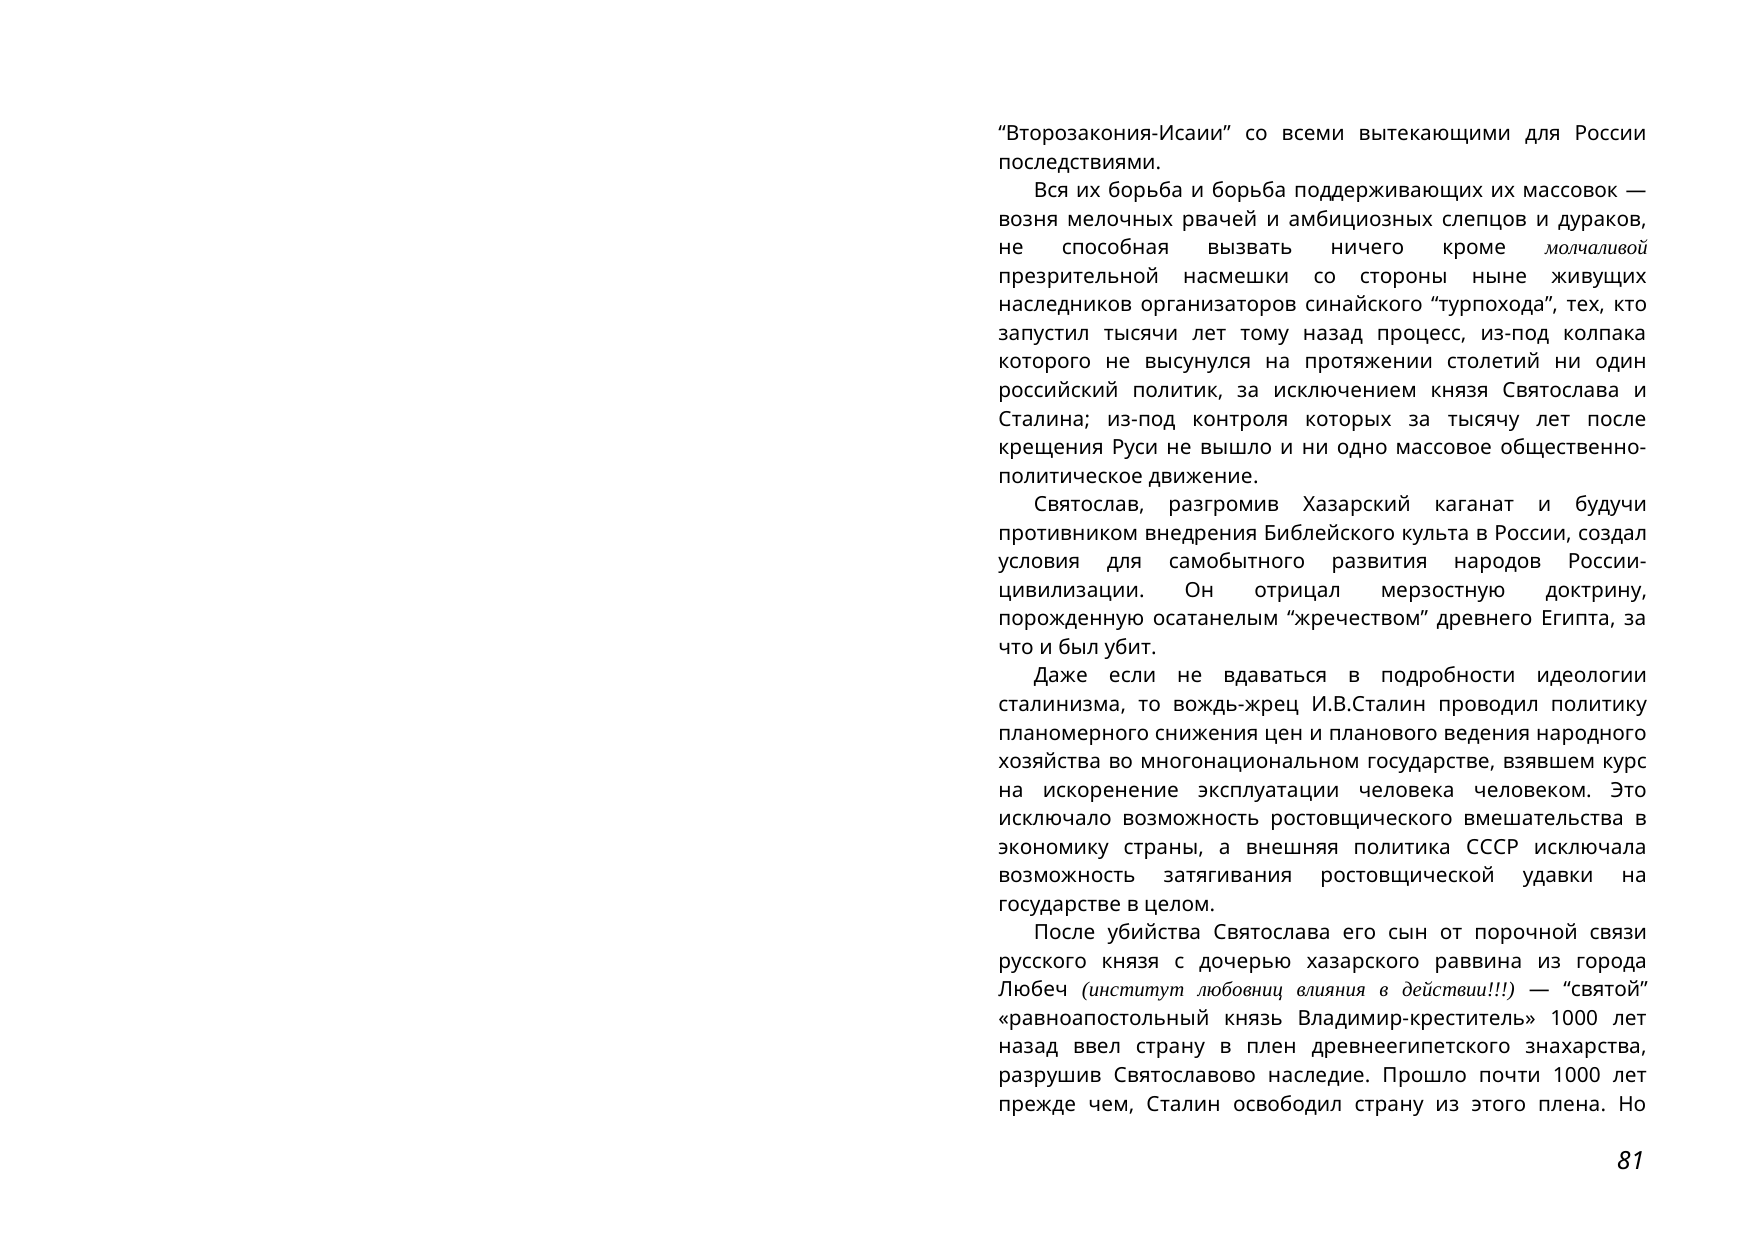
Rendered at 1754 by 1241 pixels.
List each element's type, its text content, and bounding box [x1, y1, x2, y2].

text Вся их борьба и борьба поддерживающих их массовок — возня мелочных рвачей и амбициозных слепцов и дураков, не способная вызвать ничего кроме молчаливой презрительной насмешки со стороны ныне живущих наследников организаторов синайского “турпохода”, тех, кто запустил тысячи лет тому назад процесс, из-под колпака которого не высунулся на протяжении столетий ни один российский политик, за исключением князя Святослава и Сталина; из-под контроля которых за тысячу лет после крещения Руси не вышло и ни одно массовое общественно-политическое движение. [998, 175, 1648, 489]
text Даже если не вдаваться в подробности идеологии сталинизма, то вождь-жрец И.В.Сталин проводил политику планомерного снижения цен и планового ведения народного хозяйства во многонациональном государстве, взявшем курс на искоренение эксплуатации человека человеком. Это исключало возможность ростовщического вмешательства в экономику страны, а внешняя политика СССР исключала возможность затягивания ростовщической удавки на государстве в целом. [998, 660, 1648, 917]
text “Второзакония-Исаии” со всеми вытекающими для России последствиями. [998, 118, 1648, 175]
text После убийства Святослава его сын от порочной связи русского князя с дочерью хазарского раввина из города Любеч (институт любовниц влияния в действии!!!) — “святой” «равноапостольный князь Владимир-креститель» 1000 лет назад ввел страну в плен древнеегипетского знахарства, разрушив Святославово наследие. Прошло почти 1000 лет прежде чем, Сталин освободил страну из этого плена. Но [998, 917, 1648, 1117]
text Святослав, разгромив Хазарский каганат и будучи противником внедрения Библейского культа в России, создал условия для самобытного развития народов России-цивилизации. Он отрицал мерзостную доктрину, порожденную осатанелым “жречеством” древнего Египта, за что и был убит. [998, 489, 1648, 660]
